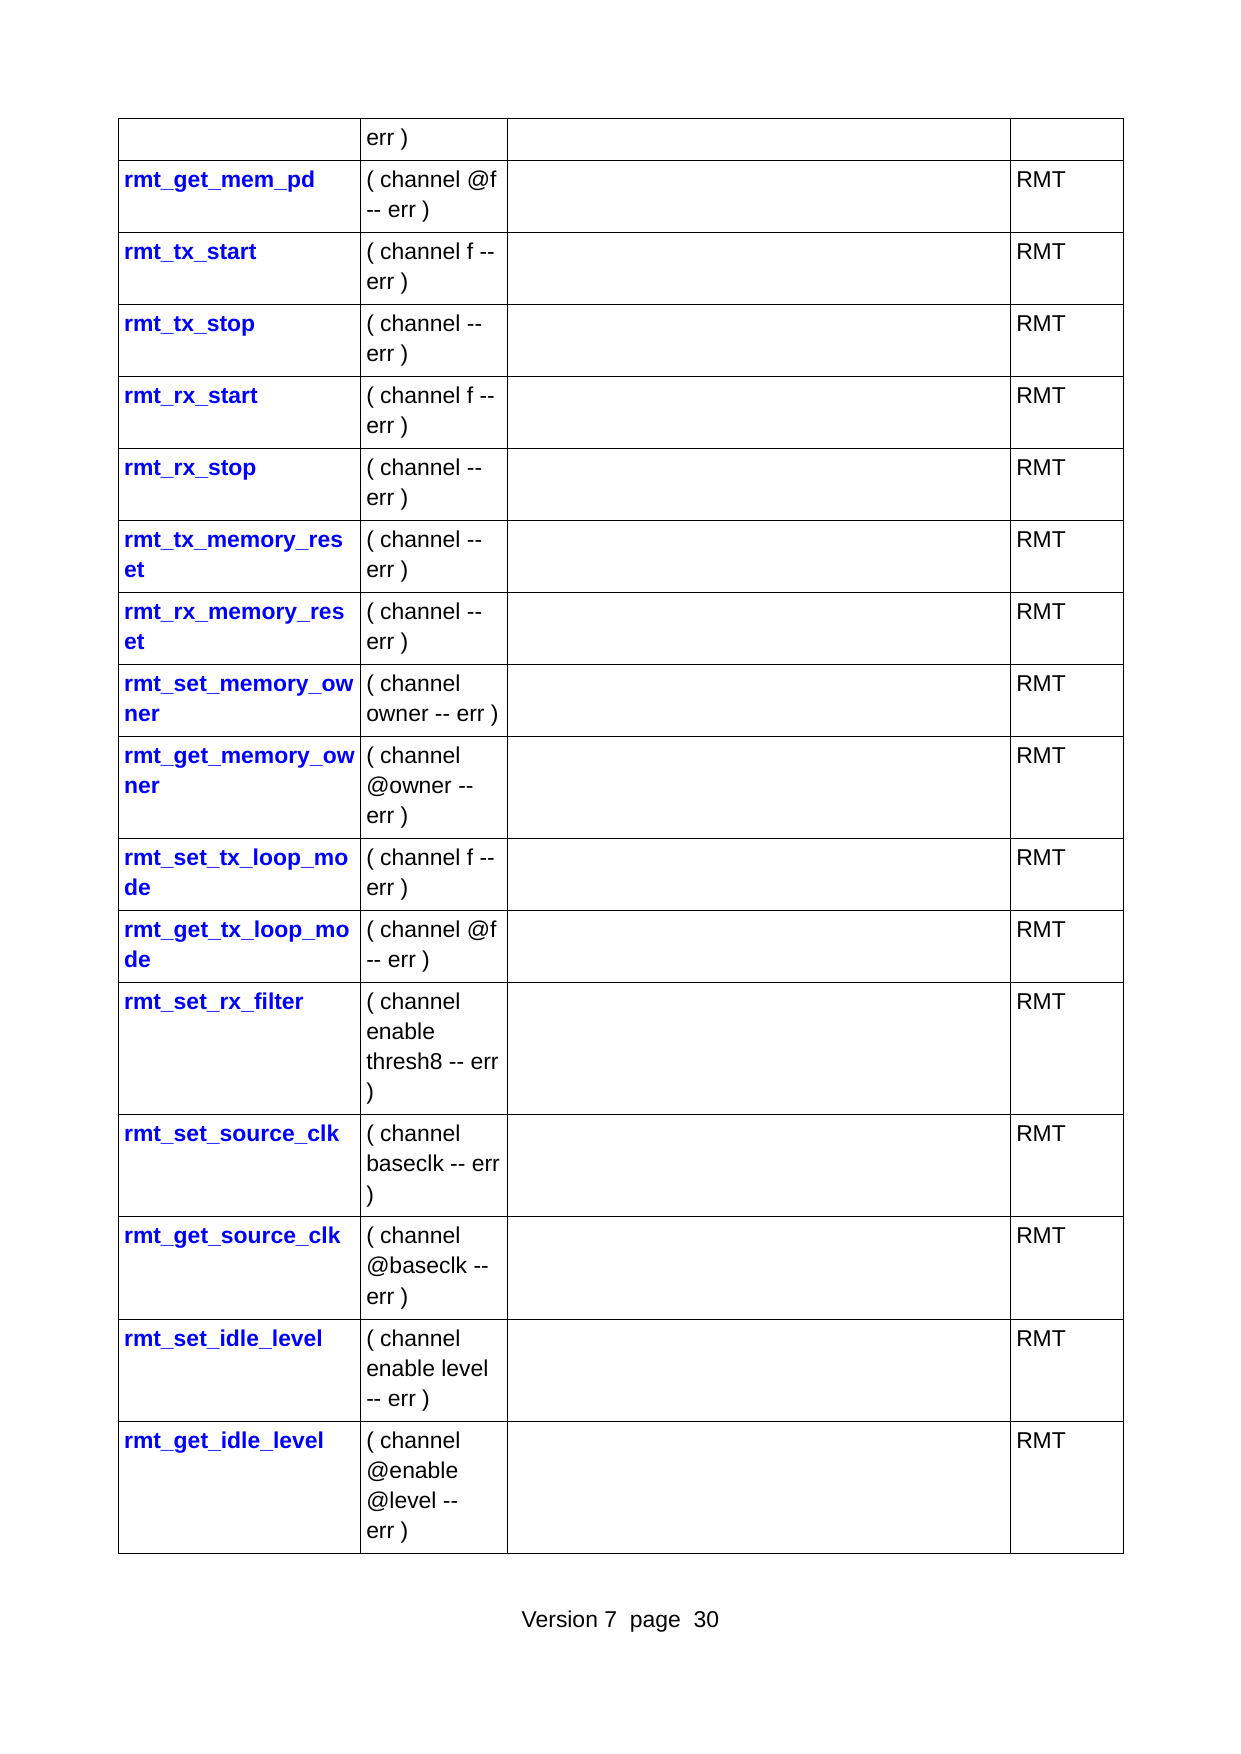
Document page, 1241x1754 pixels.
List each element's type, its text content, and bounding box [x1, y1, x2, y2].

table_cell RMT [1011, 521, 1123, 592]
table_cell RMT [1011, 161, 1123, 232]
table_cell RMT [1011, 233, 1123, 304]
table_cell ( channel enable level -- err ) [361, 1320, 507, 1421]
table_cell ( channel @f -- err ) [361, 161, 507, 232]
table_cell -- err ) [361, 119, 507, 160]
table_cell rmt_tx_start [119, 233, 360, 304]
table_cell RMT [1011, 665, 1123, 736]
table_cell [508, 1320, 1010, 1421]
table_cell RMT [1011, 305, 1123, 376]
table_cell [1011, 119, 1123, 160]
table_cell rmt_tx_stop [119, 305, 360, 376]
table_cell ( channel baseclk -- err ) [361, 1115, 507, 1216]
table_cell rmt_rx_start [119, 377, 360, 448]
table_cell [508, 983, 1010, 1114]
table_cell [508, 305, 1010, 376]
table_cell RMT [1011, 449, 1123, 520]
table_cell [119, 119, 360, 160]
table_cell RMT [1011, 839, 1123, 910]
table_cell ( channel -- err ) [361, 305, 507, 376]
table_cell ( channel @owner -- err ) [361, 737, 507, 838]
table_cell ( channel enable thresh8 -- err ) [361, 983, 507, 1114]
table_cell RMT [1011, 593, 1123, 664]
table_cell rmt_set_memory_owner [119, 665, 360, 736]
table_cell RMT [1011, 737, 1123, 838]
table_cell rmt_get_idle_level [119, 1422, 360, 1553]
table_cell [508, 161, 1010, 232]
table_cell [508, 1115, 1010, 1216]
table_cell RMT [1011, 1217, 1123, 1319]
table_cell [508, 737, 1010, 838]
table_cell RMT [1011, 983, 1123, 1114]
table_cell ( channel @enable @level -- err ) [361, 1422, 507, 1553]
table_cell RMT [1011, 1320, 1123, 1421]
table_cell RMT [1011, 911, 1123, 982]
table_cell RMT [1011, 1422, 1123, 1553]
table_cell [508, 521, 1010, 592]
table_cell ( channel @baseclk -- err ) [361, 1217, 507, 1319]
table_cell [508, 593, 1010, 664]
table_cell ( channel @f -- err ) [361, 911, 507, 982]
table_cell ( channel f -- err ) [361, 839, 507, 910]
table_cell RMT [1011, 1115, 1123, 1216]
table_cell rmt_get_tx_loop_mode [119, 911, 360, 982]
table_cell rmt_set_tx_loop_mode [119, 839, 360, 910]
table_cell rmt_set_rx_filter [119, 983, 360, 1114]
table_cell ( channel f -- err ) [361, 377, 507, 448]
table_cell ( channel owner -- err ) [361, 665, 507, 736]
table_cell [508, 1217, 1010, 1319]
table_cell [508, 911, 1010, 982]
table_cell rmt_tx_memory_reset [119, 521, 360, 592]
table_cell rmt_get_mem_pd [119, 161, 360, 232]
table_cell [508, 377, 1010, 448]
table_cell ( channel f -- err ) [361, 233, 507, 304]
table_cell [508, 449, 1010, 520]
table_cell rmt_rx_stop [119, 449, 360, 520]
table_cell rmt_rx_memory_reset [119, 593, 360, 664]
table_cell rmt_get_source_clk [119, 1217, 360, 1319]
table_cell RMT [1011, 377, 1123, 448]
table_cell ( channel -- err ) [361, 449, 507, 520]
table_cell [508, 119, 1010, 160]
table_cell [508, 1422, 1010, 1553]
table_cell ( channel -- err ) [361, 521, 507, 592]
table_cell rmt_set_idle_level [119, 1320, 360, 1421]
table_cell rmt_get_memory_owner [119, 737, 360, 838]
table_cell [508, 839, 1010, 910]
table_cell [508, 665, 1010, 736]
table_cell [508, 233, 1010, 304]
table_cell ( channel -- err ) [361, 593, 507, 664]
table_cell rmt_set_source_clk [119, 1115, 360, 1216]
